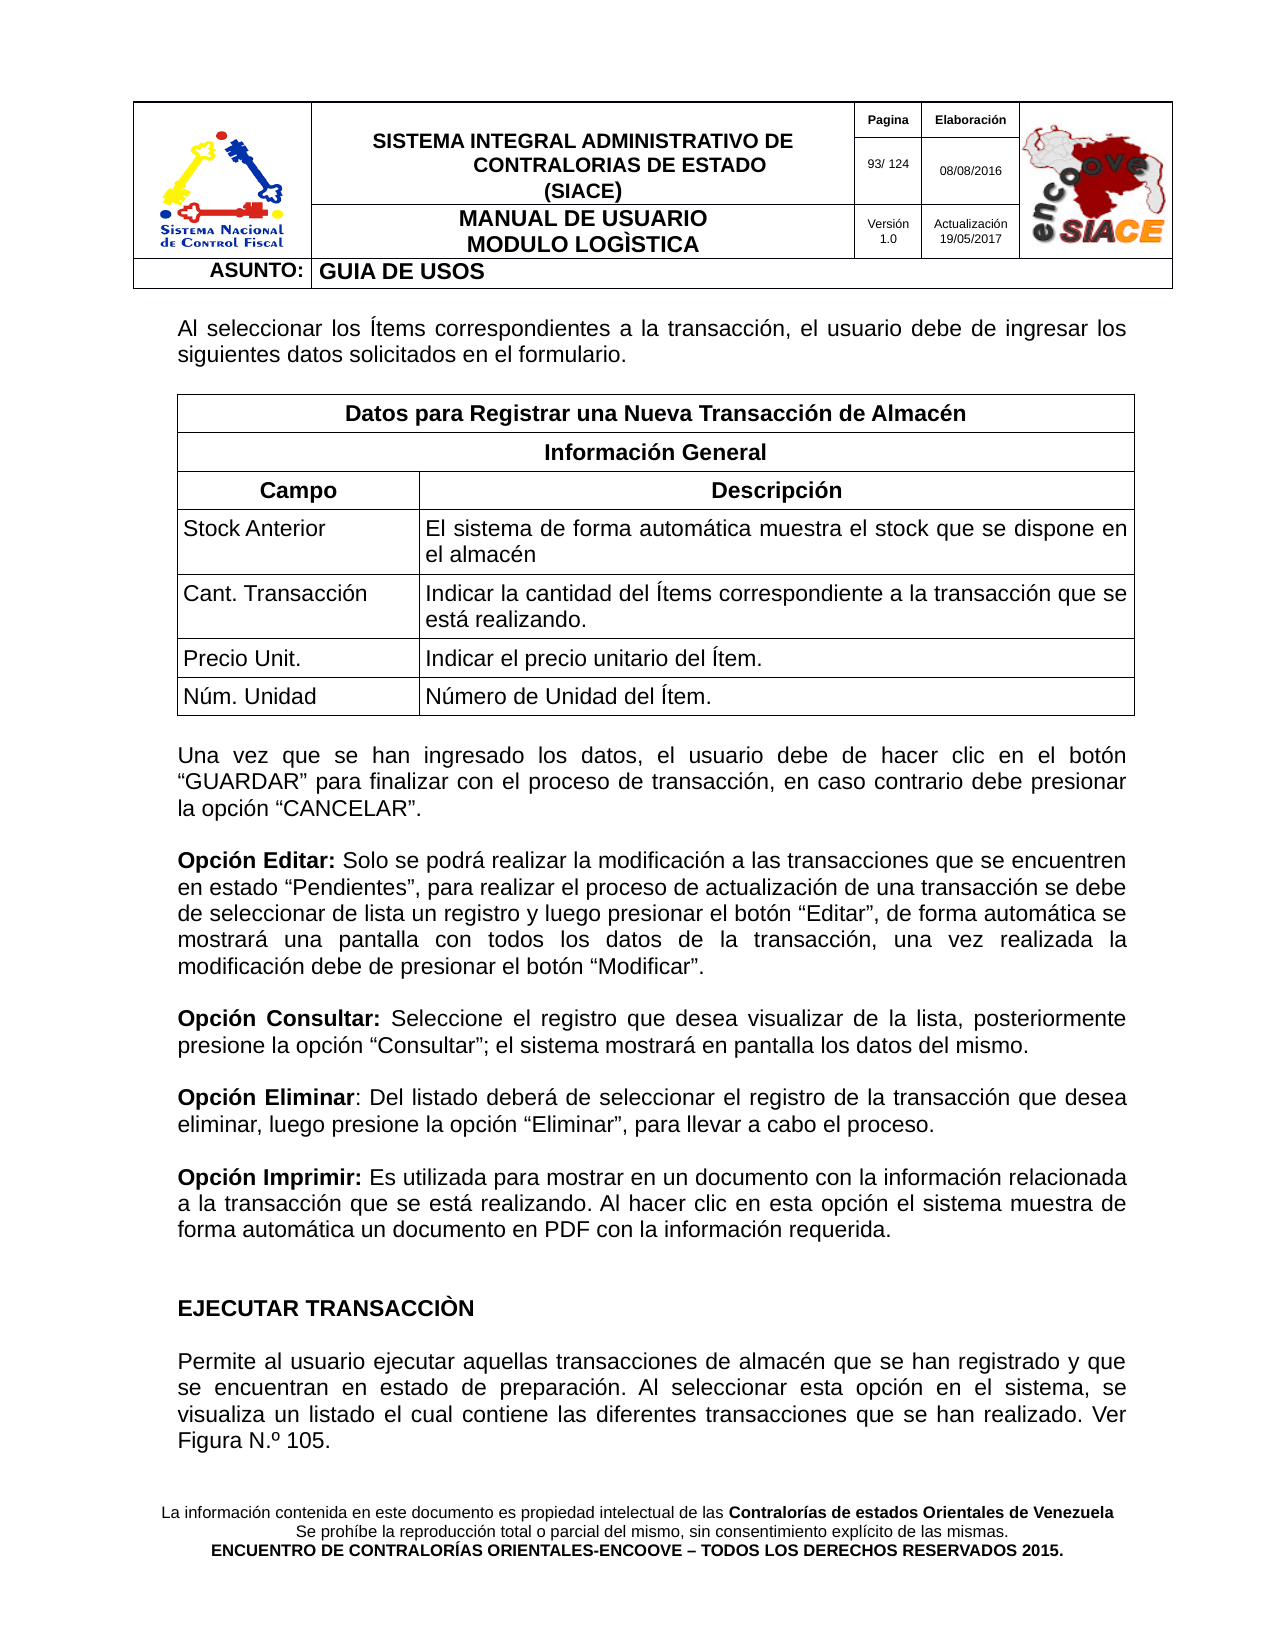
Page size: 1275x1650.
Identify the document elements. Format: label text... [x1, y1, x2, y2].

table_cell Descripción [420, 472, 1134, 509]
table_cell Campo [178, 472, 419, 509]
text Una vez que se han ingresado los datos, el usuario debe de hacer clic en el botón “GUARDAR” para finalizar con el proceso de transacción, en caso contrario debe presionar la opción “CANCELAR”. [177, 742, 1127, 821]
text Opción Imprimir: Es utilizada para mostrar en un documento con la información relacionada a la transacción que se está realizando. Al hacer clic en esta opción el sistema muestra de forma automática un documento en PDF con la información requerida. [177, 1163, 1127, 1242]
table_cell Cant. Transacción [178, 575, 419, 638]
text Permite al usuario ejecutar aquellas transacciones de almacén que se han registrado y que se encuentran en estado de preparación. Al seleccionar esta opción en el sistema, se visualiza un listado el cual contiene las diferentes transacciones que se han realizado. Ver Figura N.º 105. [177, 1348, 1127, 1453]
table_cell Información General [178, 433, 1134, 471]
picture [150, 127, 296, 254]
text Opción Editar: Solo se podrá realizar la modificación a las transacciones que se encuentren en estado “Pendientes”, para realizar el proceso de actualización de una transacción se debe de seleccionar de lista un registro y luego presionar el botón “Editar”, de forma automática se mostrará una pantalla con todos los datos de la transacción, una vez realizada la modificación debe de presionar el botón “Modificar”. [177, 847, 1127, 979]
text Opción Eliminar: Del listado deberá de seleccionar el registro de la transacción que desea eliminar, luego presione la opción “Eliminar”, para llevar a cabo el proceso. [177, 1084, 1127, 1137]
table_cell Número de Unidad del Ítem. [420, 678, 1134, 715]
table_cell Indicar el precio unitario del Ítem. [420, 639, 1134, 677]
subtitle EJECUTAR TRANSACCIÒN [177, 1295, 1127, 1322]
picture [1021, 121, 1167, 248]
table_cell El sistema de forma automática muestra el stock que se dispone en el almacén [420, 510, 1134, 573]
table_cell Precio Unit. [178, 639, 419, 677]
text Opción Consultar: Seleccione el registro que desea visualizar de la lista, posteriormente presione la opción “Consultar”; el sistema mostrará en pantalla los datos del mismo. [177, 1005, 1127, 1058]
table_cell Núm. Unidad [178, 678, 419, 715]
table_cell Stock Anterior [178, 510, 419, 573]
text Al seleccionar los Ítems correspondientes a la transacción, el usuario debe de ingresar los siguientes datos solicitados en el formulario. [177, 315, 1127, 367]
table_header Datos para Registrar una Nueva Transacción de Almacén [178, 395, 1134, 432]
table_cell Indicar la cantidad del Ítems correspondiente a la transacción que se está realizando. [420, 575, 1134, 638]
